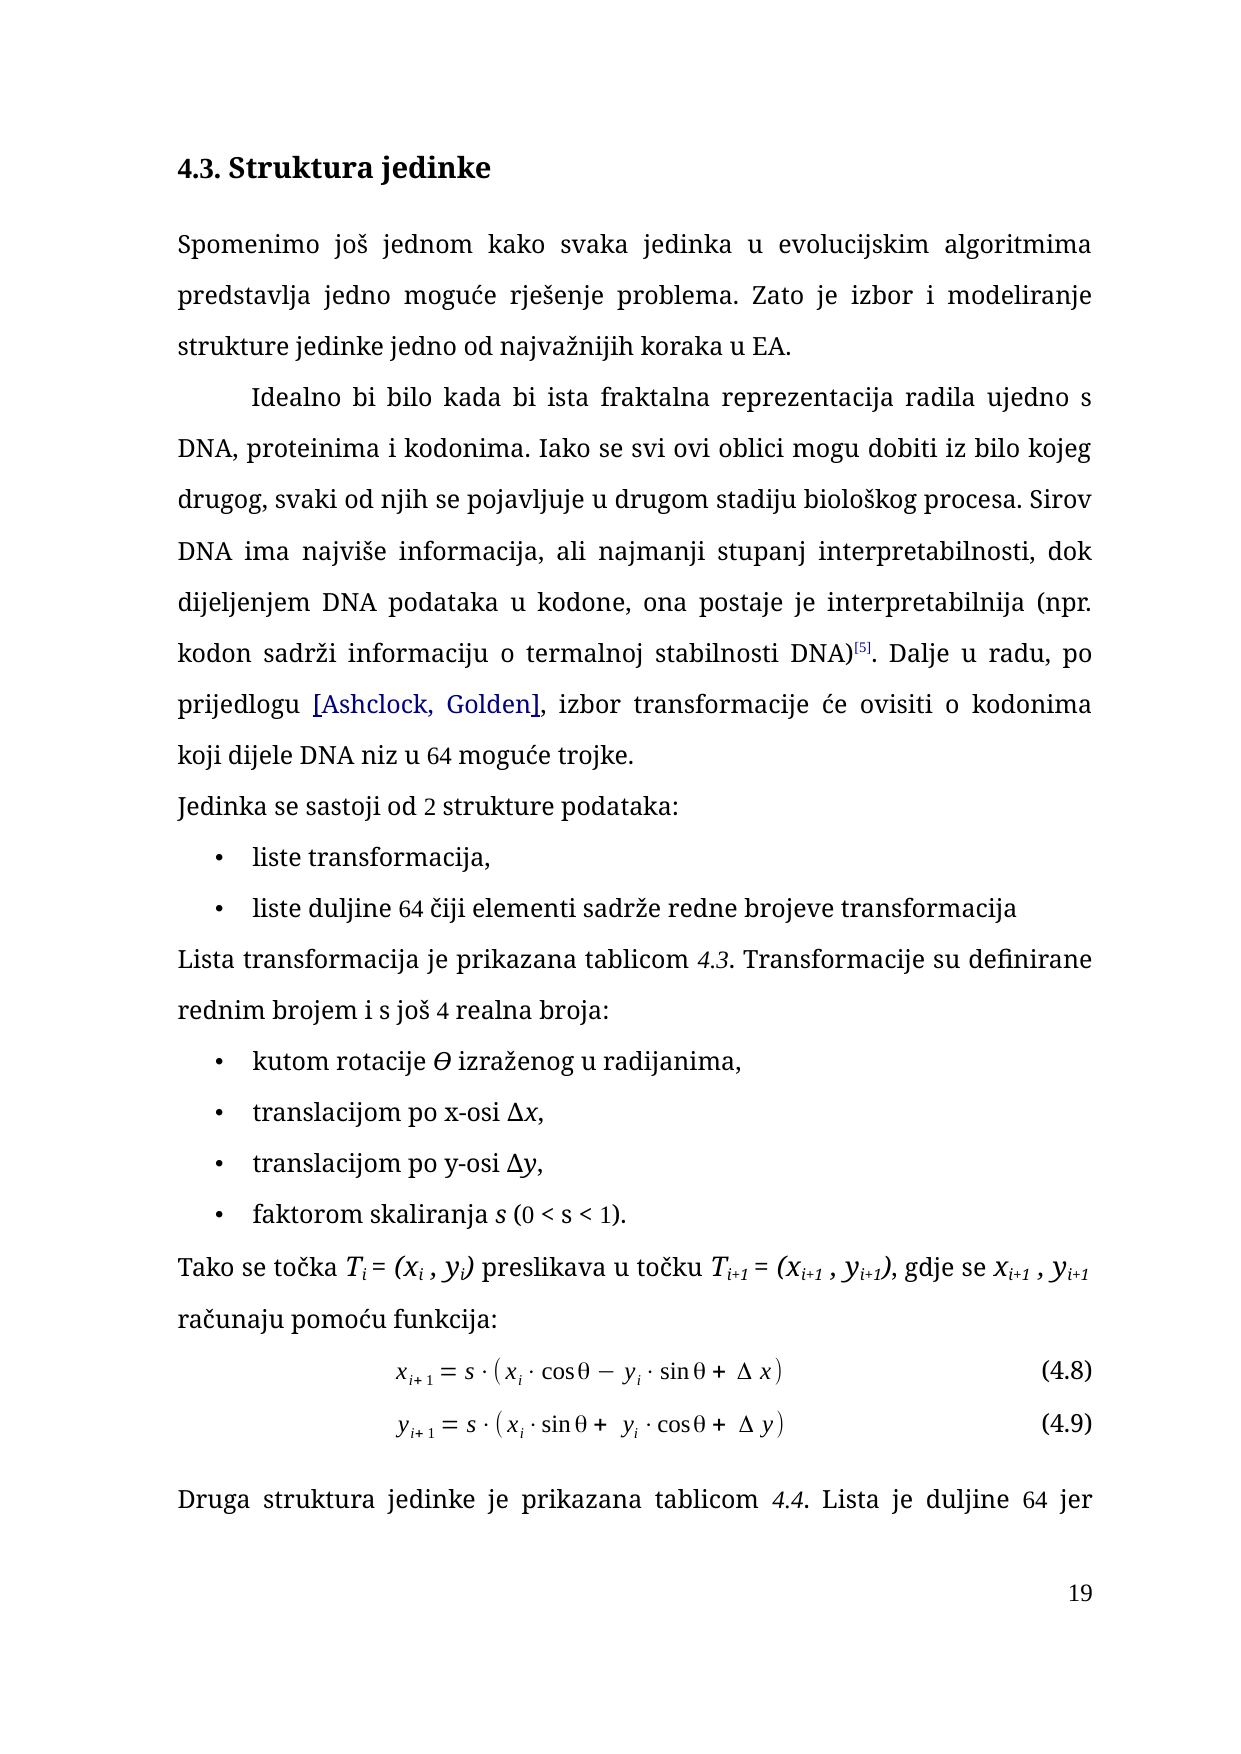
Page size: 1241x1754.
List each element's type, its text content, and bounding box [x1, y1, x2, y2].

list translacijom po y-osi ∆y, [215, 1146, 1093, 1180]
list kutom rotacije ϴ izraženog u radijanima, [215, 1044, 1093, 1078]
text (4.9) [177, 1406, 1093, 1453]
text Tako se točka Ti = (xi , yi) preslikava u točku Ti+1 = (xi+1 , yi+1), gdje se xi+1 , yi+1 računaju pomoću funkcija: [177, 1248, 1093, 1336]
list liste duljine 64 čiji elementi sadrže redne brojeve transformacija [215, 891, 1093, 924]
text Druga struktura jedinke je prikazana tablicom 4.4. Lista je duljine 64 jer [177, 1482, 1093, 1516]
text (4.8) [177, 1353, 1093, 1389]
list faktorom skaliranja s (0 < s < 1). [215, 1197, 1093, 1231]
text Jedinka se sastoji od 2 strukture podataka: [177, 788, 1093, 822]
list translacijom po x-osi ∆x, [215, 1095, 1093, 1129]
text Idealno bi bilo kada bi ista fraktalna reprezentacija radila ujedno s DNA, proteinima i kodonima. Iako se svi ovi oblici mogu dobiti iz bilo kojeg drugog, svaki od njih se pojavljuje u drugom stadiju biološkog procesa. Sirov DNA ima najviše informacija, ali najmanji stupanj interpretabilnosti, dok dijeljenjem DNA podataka u kodone, ona postaje je interpretabilnija (npr. kodon sadrži informaciju o termalnoj stabilnosti DNA)[5]. Dalje u radu, po prijedlogu [Ashclock, Golden], izbor transformacije će ovisiti o kodonima koji dijele DNA niz u 64 moguće trojke. [177, 380, 1093, 771]
list liste transformacija, [215, 839, 1093, 873]
subtitle 4.3. Struktura jedinke [177, 148, 1093, 187]
text Lista transformacija je prikazana tablicom 4.3. Transformacije su definirane rednim brojem i s još 4 realna broja: [177, 942, 1093, 1027]
text Spomenimo još jednom kako svaka jedinka u evolucijskim algoritmima predstavlja jedno moguće rješenje problema. Zato je izbor i modeliranje strukture jedinke jedno od najvažnijih koraka u EA. [177, 227, 1093, 363]
